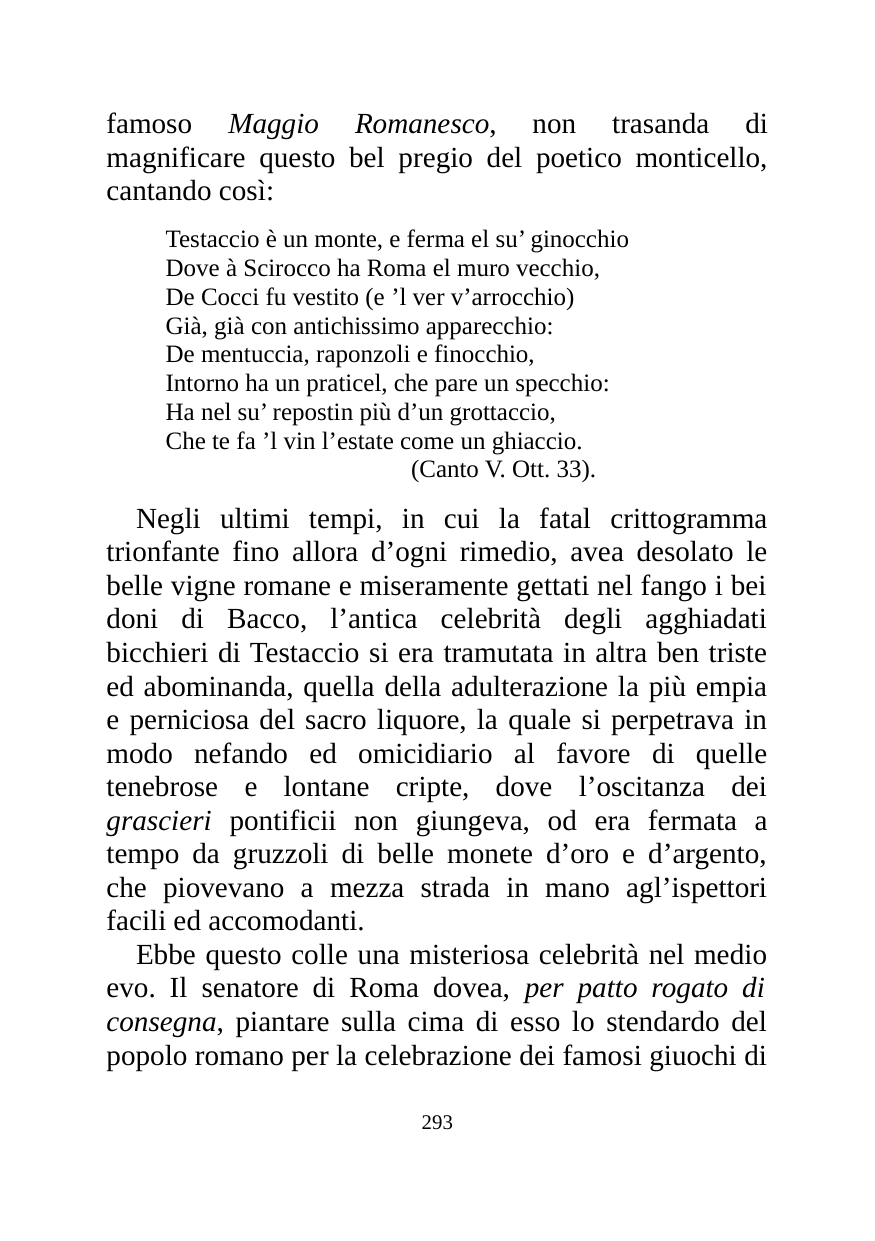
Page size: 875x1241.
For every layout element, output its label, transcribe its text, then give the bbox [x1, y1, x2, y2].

text Testaccio è un monte, e ferma el su’ ginocchio Dove à Scirocco ha Roma el muro vecchio, De Cocci fu vestito (e ’l ver v’arrocchio) Già, già con antichissimo apparecchio: De mentuccia, raponzoli e finocchio, Intorno ha un praticel, che pare un specchio: Ha nel su’ repostin più d’un grottaccio, Che te fa ’l vin l’estate come un ghiaccio. [165, 224, 768, 454]
text Negli ultimi tempi, in cui la fatal crittogramma trionfante fino allora d’ogni rimedio, avea desolato le belle vigne romane e miseramente gettati nel fango i bei doni di Bacco, l’antica celebrità degli agghiadati bicchieri di Testaccio si era tramutata in altra ben triste ed abominanda, quella della adulterazione la più empia e perniciosa del sacro liquore, la quale si perpetrava in modo nefando ed omicidiario al favore di quelle tenebrose e lontane cripte, dove l’oscitanza dei grascieri pontificii non giungeva, od era fermata a tempo da gruzzoli di belle monete d’oro e d’argento, che piovevano a mezza strada in mano agl’ispettori facili ed accomodanti. [106, 501, 768, 937]
text famoso Maggio Romanesco, non trasanda di magnificare questo bel pregio del poetico monticello, cantando così: [106, 106, 768, 207]
text (Canto V. Ott. 33). [381, 454, 768, 483]
text Ebbe questo colle una misteriosa celebrità nel medio evo. Il senatore di Roma dovea, per patto rogato di consegna, piantare sulla cima di esso lo stendardo del popolo romano per la celebrazione dei famosi giuochi di [106, 937, 768, 1071]
